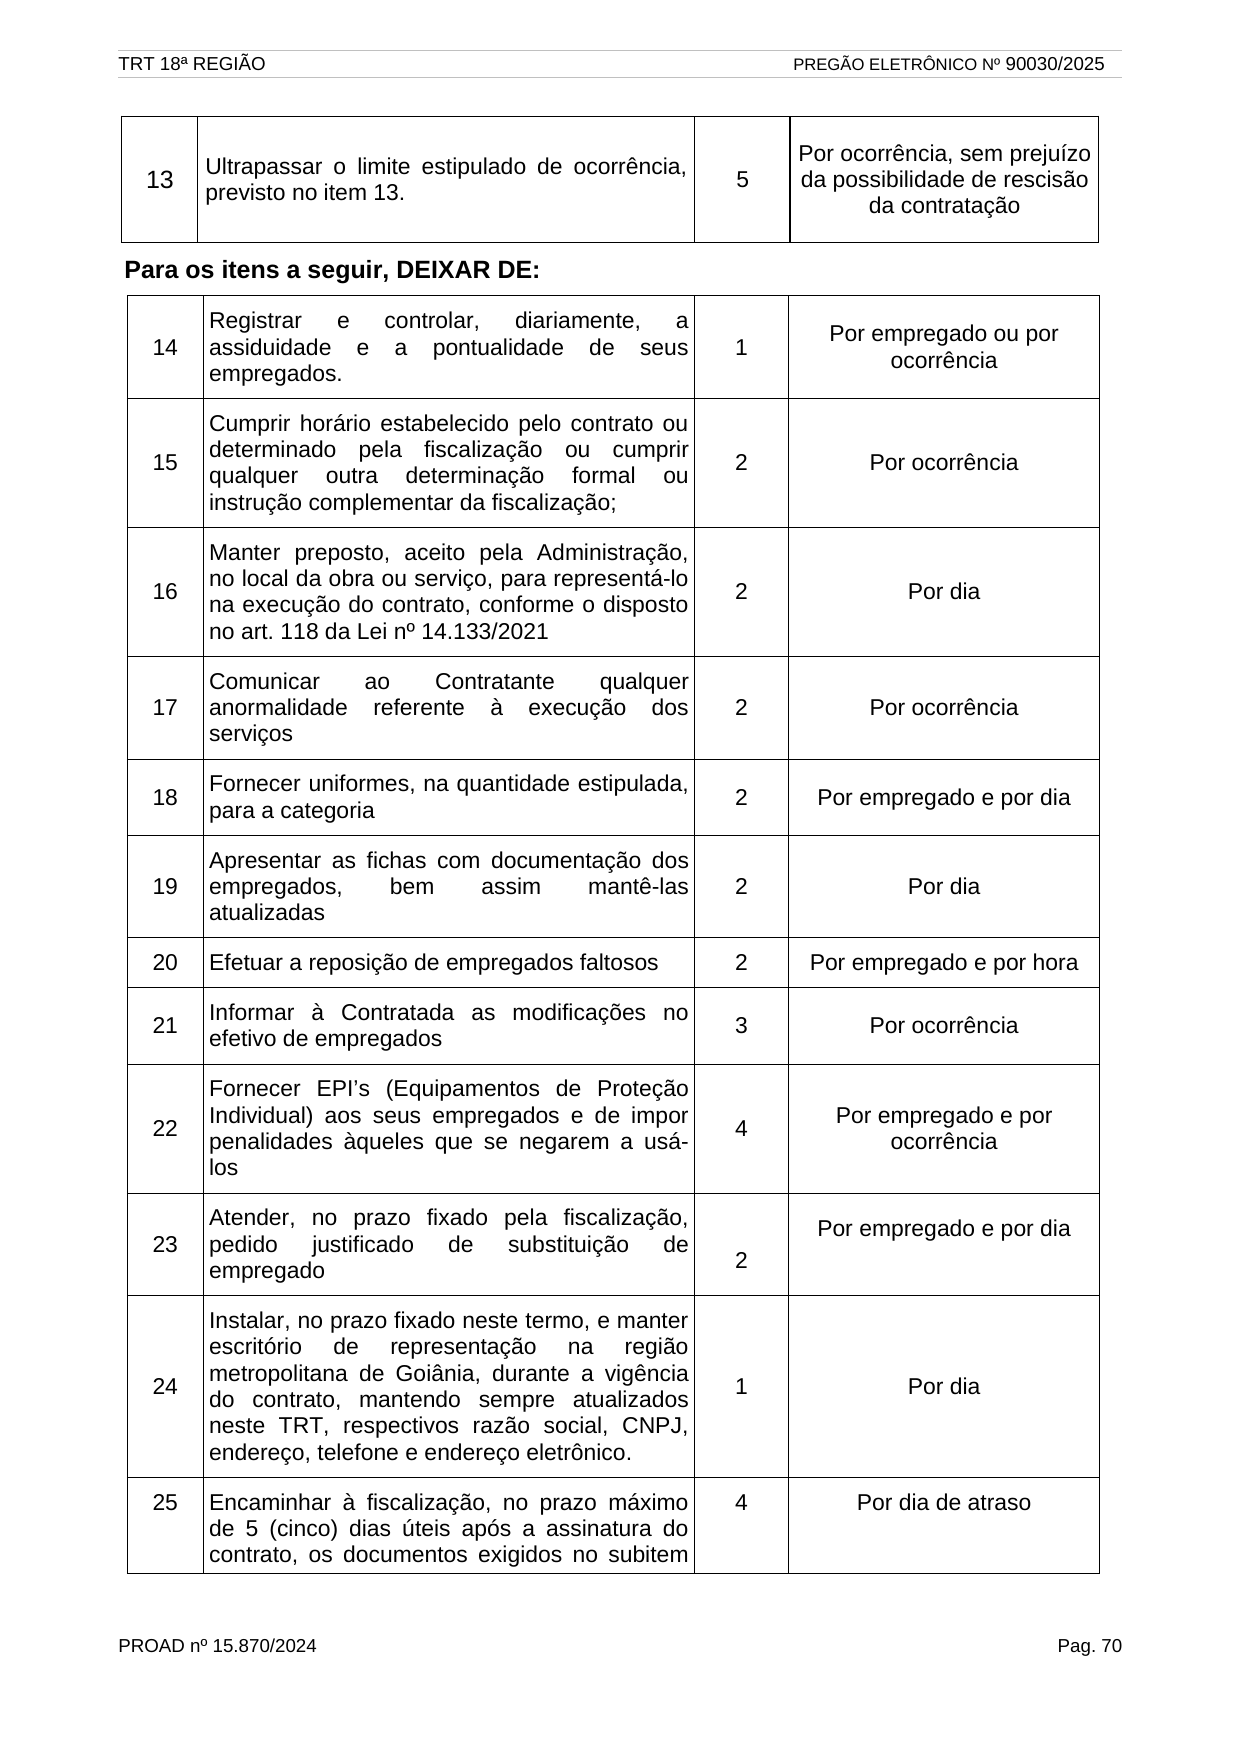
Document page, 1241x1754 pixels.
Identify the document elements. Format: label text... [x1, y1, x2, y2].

table_cell Por dia de atraso [789, 1478, 1099, 1573]
table_cell Encaminhar à fiscalização, no prazo máximo de 5 (cinco) dias úteis após a assinatura do contrato, os documentos exigidos no subitem [204, 1478, 694, 1573]
table_header 14 [128, 296, 203, 398]
table_cell 20 [128, 938, 203, 987]
table_cell 24 [128, 1296, 203, 1477]
table_cell 21 [128, 988, 203, 1063]
table_cell 17 [128, 657, 203, 758]
table_header Registrar e controlar, diariamente, a assiduidade e a pontualidade de seus empregados. [204, 296, 694, 398]
table_cell Por ocorrência, sem prejuízo da possibilidade de rescisão da contratação [791, 117, 1098, 242]
table_cell 5 [695, 117, 789, 242]
table_cell 3 [695, 988, 788, 1063]
table_cell 2 [695, 657, 788, 758]
table_cell Manter preposto, aceito pela Administração, no local da obra ou serviço, para representá-lo na execução do contrato, conforme o disposto no art. 118 da Lei nº 14.133/2021 [204, 528, 694, 656]
table_cell 19 [128, 836, 203, 937]
table_cell 25 [128, 1478, 203, 1573]
table_cell Por empregado e por dia [789, 760, 1099, 835]
table_cell Comunicar ao Contratante qualquer anormalidade referente à execução dos serviços [204, 657, 694, 758]
table_cell 2 [695, 836, 788, 937]
table_cell Efetuar a reposição de empregados faltosos [204, 938, 694, 987]
table_header Por empregado ou por ocorrência [789, 296, 1099, 398]
table_cell 2 [695, 1194, 788, 1295]
table_cell Por ocorrência [789, 988, 1099, 1063]
table_cell 16 [128, 528, 203, 656]
table_cell 23 [128, 1194, 203, 1295]
table_cell Fornecer uniformes, na quantidade estipulada, para a categoria [204, 760, 694, 835]
table_cell 4 [695, 1478, 788, 1573]
table_cell 2 [695, 528, 788, 656]
text Para os itens a seguir, DEIXAR DE: [124, 255, 1122, 283]
table_cell Fornecer EPI’s (Equipamentos de Proteção Individual) aos seus empregados e de impor penalidades àqueles que se negarem a usá-los [204, 1065, 694, 1192]
table_cell Instalar, no prazo fixado neste termo, e manter escritório de representação na região metropolitana de Goiânia, durante a vigência do contrato, mantendo sempre atualizados neste TRT, respectivos razão social, CNPJ, endereço, telefone e endereço eletrônico. [204, 1296, 694, 1477]
table_cell 4 [695, 1065, 788, 1192]
table_cell Por empregado e por hora [789, 938, 1099, 987]
table_cell Por ocorrência [789, 657, 1099, 758]
table_header 1 [695, 296, 788, 398]
table_cell Informar à Contratada as modificações no efetivo de empregados [204, 988, 694, 1063]
table_cell 22 [128, 1065, 203, 1192]
table_cell Por empregado e por ocorrência [789, 1065, 1099, 1192]
table_cell 2 [695, 938, 788, 987]
table_cell Por empregado e por dia [789, 1194, 1099, 1295]
table_cell 15 [128, 399, 203, 527]
table_cell Por dia [789, 836, 1099, 937]
table_cell 1 [695, 1296, 788, 1477]
table_cell 2 [695, 399, 788, 527]
table_cell Por dia [789, 1296, 1099, 1477]
table_cell Por dia [789, 528, 1099, 656]
table_cell Ultrapassar o limite estipulado de ocorrência, previsto no item 13. [198, 117, 694, 242]
table_cell 18 [128, 760, 203, 835]
table_cell Cumprir horário estabelecido pelo contrato ou determinado pela fiscalização ou cumprir qualquer outra determinação formal ou instrução complementar da fiscalização; [204, 399, 694, 527]
table_cell 13 [122, 117, 197, 242]
table_cell Apresentar as fichas com documentação dos empregados, bem assim mantê-las atualizadas [204, 836, 694, 937]
table_cell 2 [695, 760, 788, 835]
table_cell Atender, no prazo fixado pela fiscalização, pedido justificado de substituição de empregado [204, 1194, 694, 1295]
table_cell Por ocorrência [789, 399, 1099, 527]
